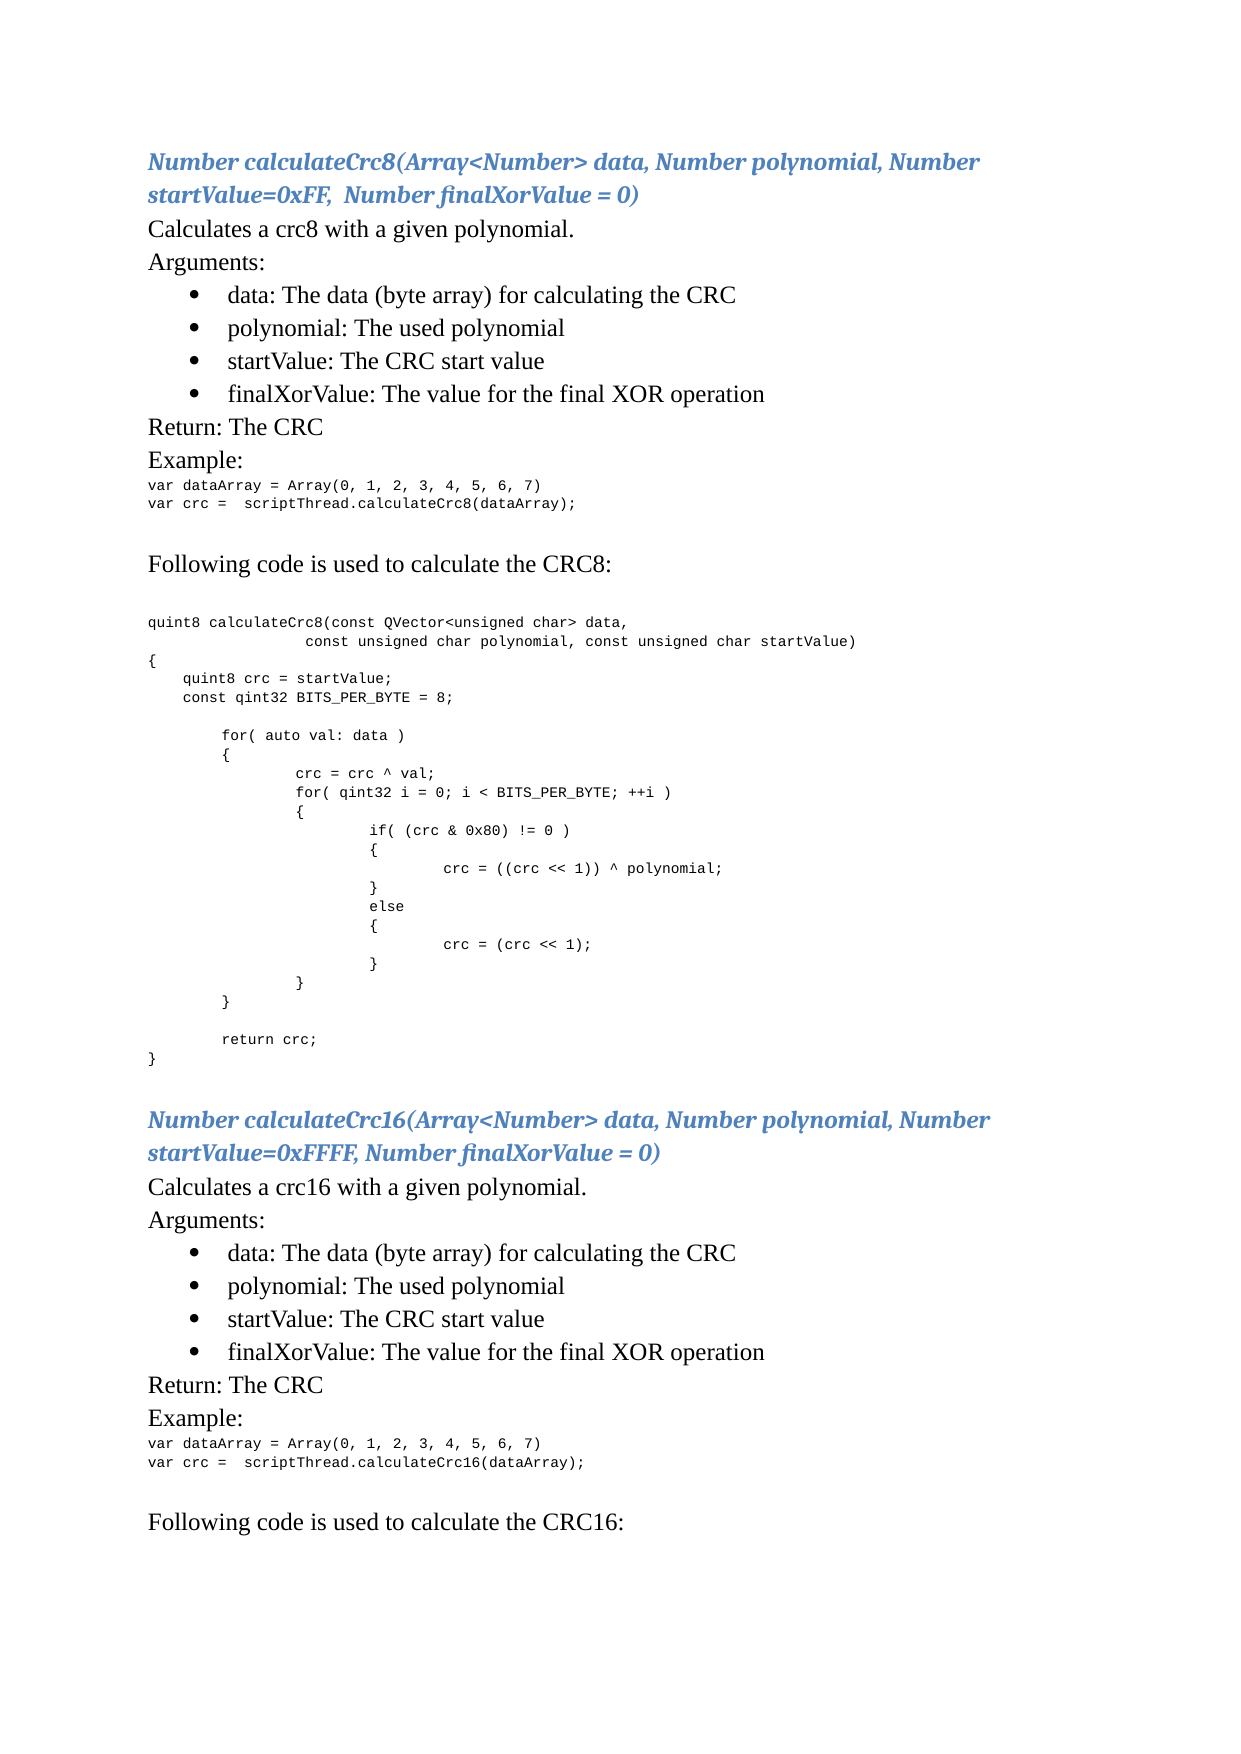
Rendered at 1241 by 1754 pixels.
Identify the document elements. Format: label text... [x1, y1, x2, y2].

subtitle Number calculateCrc16(Array<Number> data, Number polynomial, Number startValue=0xFFFF, Number finalXorValue = 0) [148, 1106, 1093, 1167]
text quint8 calculateCrc8(const QVector<unsigned char> data, [148, 615, 1093, 631]
text var dataArray = Array(0, 1, 2, 3, 4, 5, 6, 7) [148, 1436, 1093, 1452]
text Following code is used to calculate the CRC8: [148, 549, 1093, 577]
text { [223, 804, 1093, 821]
list polynomial: The used polynomial [190, 1271, 1093, 1299]
text const unsigned char polynomial, const unsigned char startValue) [148, 634, 1093, 650]
subtitle Number calculateCrc8(Array<Number> data, Number polynomial, Number startValue=0xFF, Number finalXorValue = 0) [148, 148, 1093, 209]
text { [148, 653, 1093, 669]
text quint8 crc = startValue; [148, 672, 1093, 688]
text crc = crc ^ val; [223, 766, 1093, 783]
text Following code is used to calculate the CRC16: [148, 1507, 1093, 1536]
text var crc = scriptThread.calculateCrc16(dataArray); [148, 1455, 1093, 1471]
text } [148, 994, 1093, 1011]
text Example: [148, 445, 1093, 473]
text var dataArray = Array(0, 1, 2, 3, 4, 5, 6, 7) [148, 478, 1093, 494]
text Return: The CRC [148, 1370, 1093, 1399]
text var crc = scriptThread.calculateCrc8(dataArray); [148, 497, 1093, 513]
text if( (crc & 0x80) != 0 ) [148, 823, 1093, 840]
text Calculates a crc16 with a given polynomial. [148, 1172, 1093, 1201]
text { [148, 842, 1093, 859]
list data: The data (byte array) for calculating the CRC [190, 1238, 1093, 1267]
text Example: [148, 1403, 1093, 1432]
text for( qint32 i = 0; i < BITS_PER_BYTE; ++i ) [223, 785, 1093, 802]
text crc = ((crc << 1)) ^ polynomial; [148, 861, 1093, 878]
text } [148, 975, 1093, 992]
text { [148, 918, 1093, 935]
text return crc; [148, 1032, 1093, 1048]
text crc = (crc << 1); [148, 937, 1093, 954]
text { [148, 747, 1093, 764]
list polynomial: The used polynomial [190, 313, 1093, 341]
text Arguments: [148, 1205, 1093, 1233]
list finalXorValue: The value for the final XOR operation [190, 1337, 1093, 1366]
text else [148, 899, 1093, 916]
text Arguments: [148, 247, 1093, 275]
text } [148, 956, 1093, 973]
text for( auto val: data ) [148, 728, 1093, 745]
list startValue: The CRC start value [190, 1304, 1093, 1333]
text } [148, 880, 1093, 897]
list finalXorValue: The value for the final XOR operation [190, 379, 1093, 407]
text const qint32 BITS_PER_BYTE = 8; [148, 691, 1093, 707]
text Calculates a crc8 with a given polynomial. [148, 214, 1093, 242]
list data: The data (byte array) for calculating the CRC [190, 280, 1093, 308]
text Return: The CRC [148, 412, 1093, 441]
list startValue: The CRC start value [190, 346, 1093, 374]
text } [148, 1051, 1093, 1067]
